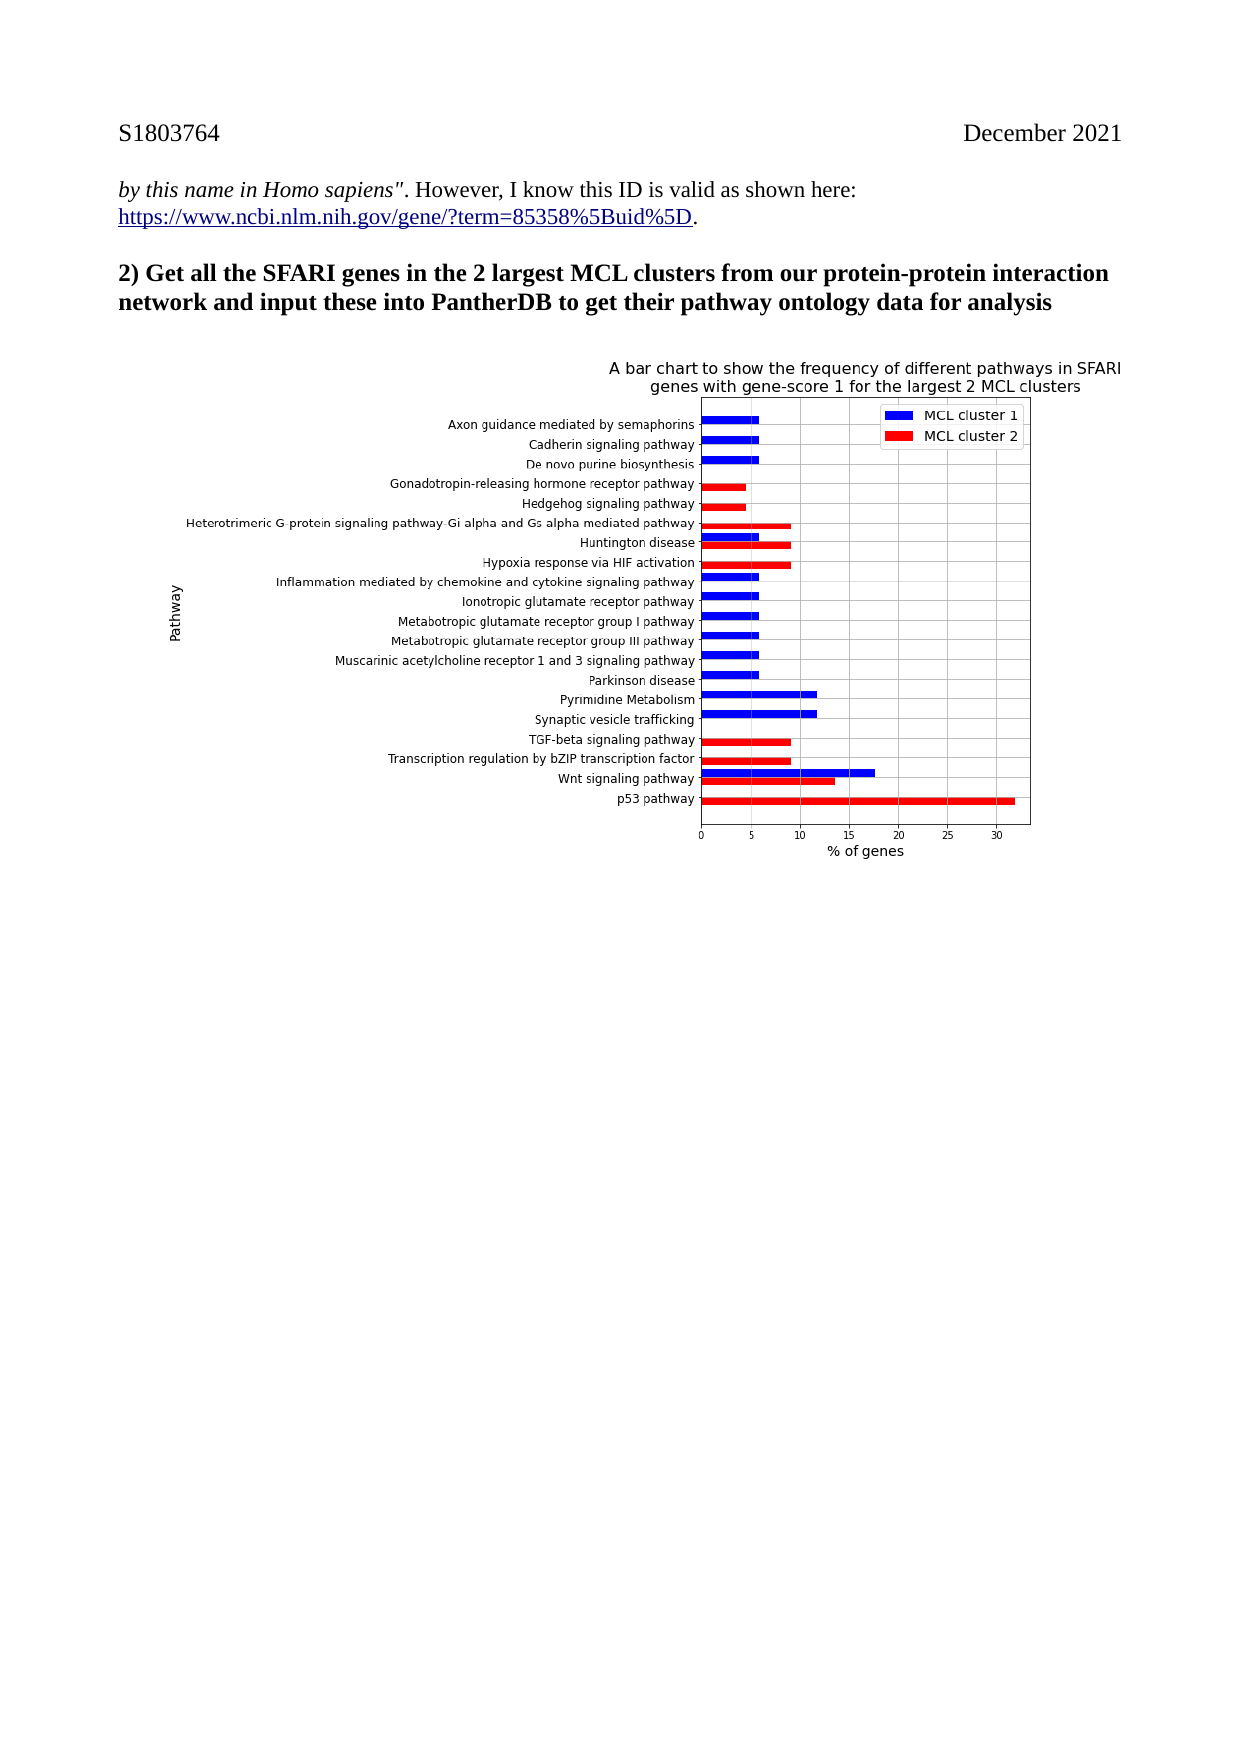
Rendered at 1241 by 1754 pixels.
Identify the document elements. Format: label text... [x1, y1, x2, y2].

picture [161, 355, 1128, 865]
text 2) Get all the SFARI genes in the 2 largest MCL clusters from our protein-protein interaction network and input these into PantherDB to get their pathway ontology data for analysis [118, 258, 1122, 893]
text by this name in Homo sapiens". However, I know this ID is valid as shown here: https://www.ncbi.nlm.nih.gov/gene/?term=85358%5Buid%5D. [118, 176, 1122, 258]
